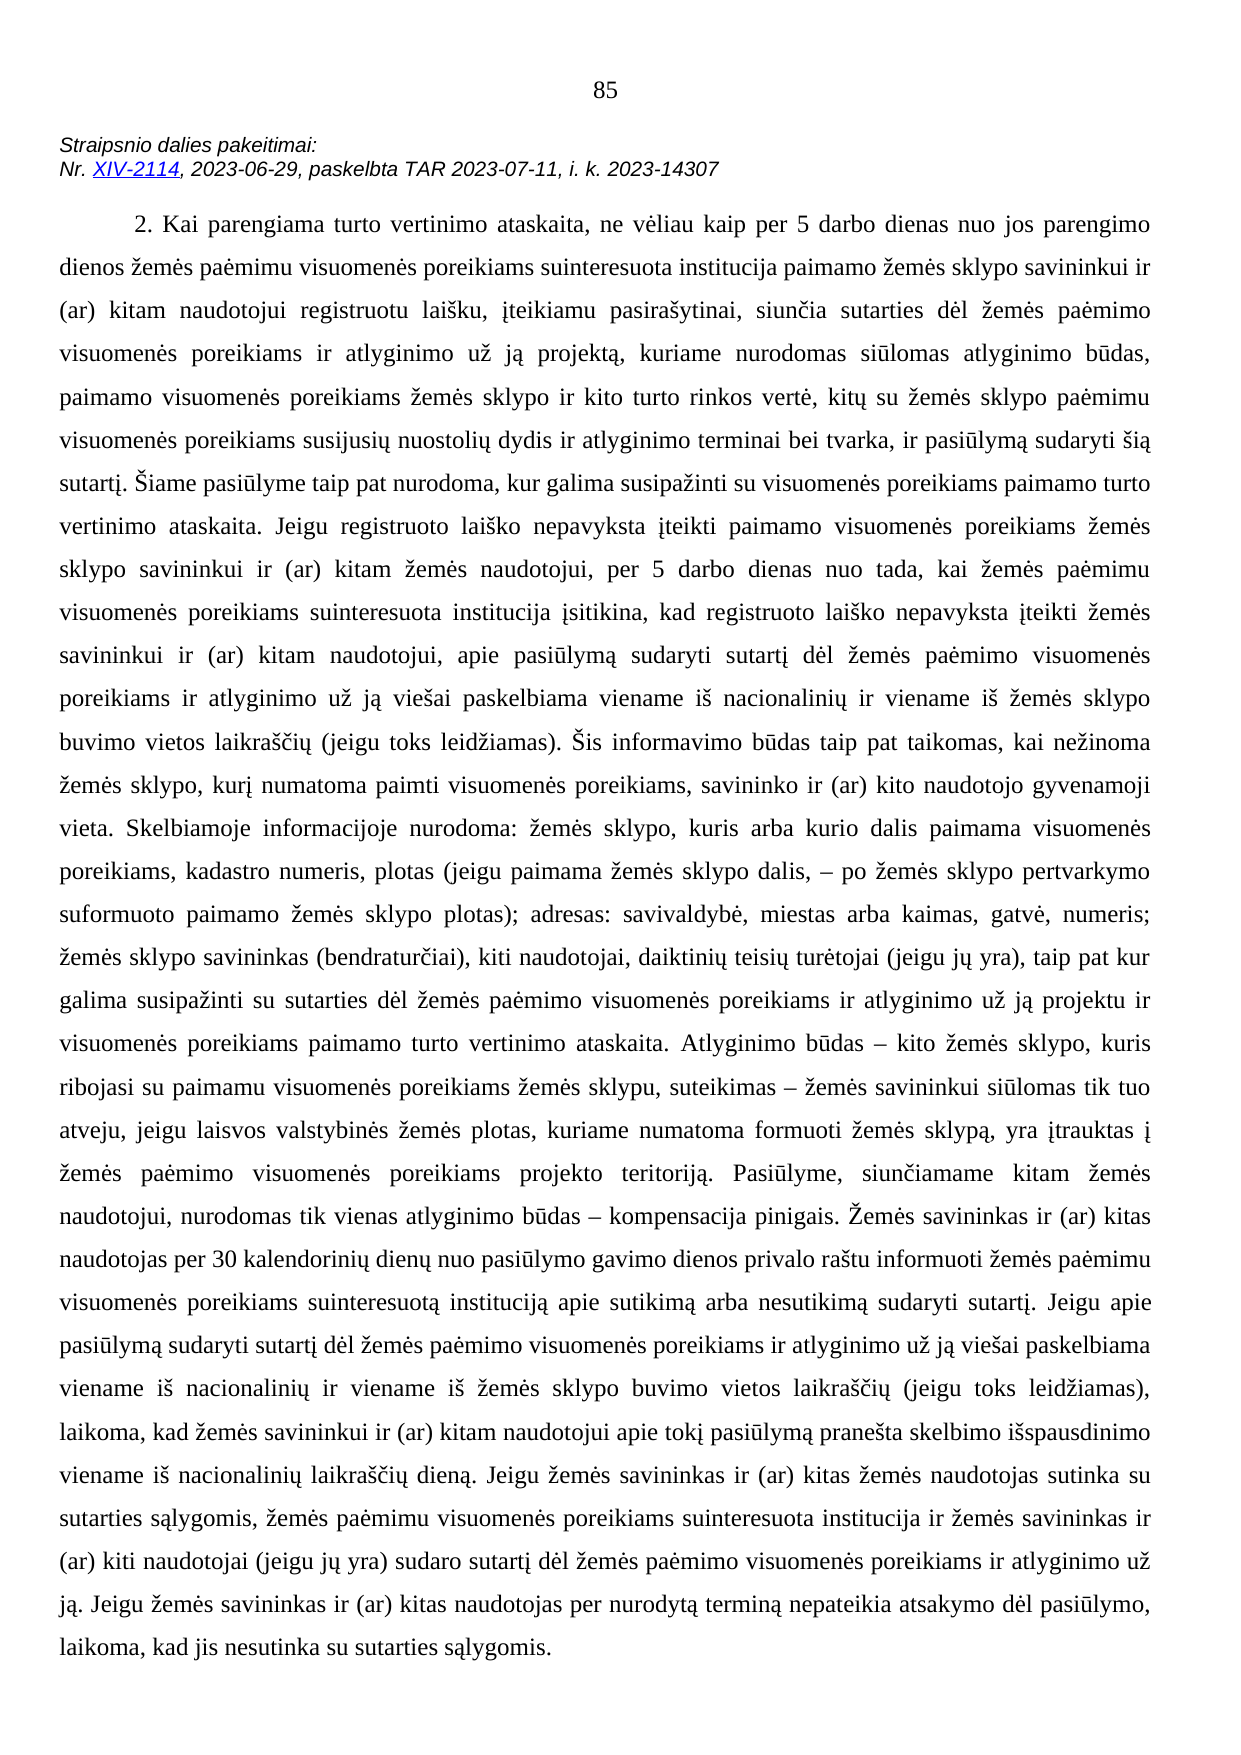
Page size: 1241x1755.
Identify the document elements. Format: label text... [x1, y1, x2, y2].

text 2. Kai parengiama turto vertinimo ataskaita, ne vėliau kaip per 5 darbo dienas nuo jos parengimo dienos žemės paėmimu visuomenės poreikiams suinteresuota institucija paimamo žemės sklypo savininkui ir (ar) kitam naudotojui registruotu laišku, įteikiamu pasirašytinai, siunčia sutarties dėl žemės paėmimo visuomenės poreikiams ir atlyginimo už ją projektą, kuriame nurodomas siūlomas atlyginimo būdas, paimamo visuomenės poreikiams žemės sklypo ir kito turto rinkos vertė, kitų su žemės sklypo paėmimu visuomenės poreikiams susijusių nuostolių dydis ir atlyginimo terminai bei tvarka, ir pasiūlymą sudaryti šią sutartį. Šiame pasiūlyme taip pat nurodoma, kur galima susipažinti su visuomenės poreikiams paimamo turto vertinimo ataskaita. Jeigu registruoto laiško nepavyksta įteikti paimamo visuomenės poreikiams žemės sklypo savininkui ir (ar) kitam žemės naudotojui, per 5 darbo dienas nuo tada, kai žemės paėmimu visuomenės poreikiams suinteresuota institucija įsitikina, kad registruoto laiško nepavyksta įteikti žemės savininkui ir (ar) kitam naudotojui, apie pasiūlymą sudaryti sutartį dėl žemės paėmimo visuomenės poreikiams ir atlyginimo už ją viešai paskelbiama viename iš nacionalinių ir viename iš žemės sklypo buvimo vietos laikraščių (jeigu toks leidžiamas). Šis informavimo būdas taip pat taikomas, kai nežinoma žemės sklypo, kurį numatoma paimti visuomenės poreikiams, savininko ir (ar) kito naudotojo gyvenamoji vieta. Skelbiamoje informacijoje nurodoma: žemės sklypo, kuris arba kurio dalis paimama visuomenės poreikiams, kadastro numeris, plotas (jeigu paimama žemės sklypo dalis, – po žemės sklypo pertvarkymo suformuoto paimamo žemės sklypo plotas); adresas: savivaldybė, miestas arba kaimas, gatvė, numeris; žemės sklypo savininkas (bendraturčiai), kiti naudotojai, daiktinių teisių turėtojai (jeigu jų yra), taip pat kur galima susipažinti su sutarties dėl žemės paėmimo visuomenės poreikiams ir atlyginimo už ją projektu ir visuomenės poreikiams paimamo turto vertinimo ataskaita. Atlyginimo būdas – kito žemės sklypo, kuris ribojasi su paimamu visuomenės poreikiams žemės sklypu, suteikimas – žemės savininkui siūlomas tik tuo atveju, jeigu laisvos valstybinės žemės plotas, kuriame numatoma formuoti žemės sklypą, yra įtrauktas į žemės paėmimo visuomenės poreikiams projekto teritoriją. Pasiūlyme, siunčiamame kitam žemės naudotojui, nurodomas tik vienas atlyginimo būdas – kompensacija pinigais. Žemės savininkas ir (ar) kitas naudotojas per 30 kalendorinių dienų nuo pasiūlymo gavimo dienos privalo raštu informuoti žemės paėmimu visuomenės poreikiams suinteresuotą instituciją apie sutikimą arba nesutikimą sudaryti sutartį. Jeigu apie pasiūlymą sudaryti sutartį dėl žemės paėmimo visuomenės poreikiams ir atlyginimo už ją viešai paskelbiama viename iš nacionalinių ir viename iš žemės sklypo buvimo vietos laikraščių (jeigu toks leidžiamas), laikoma, kad žemės savininkui ir (ar) kitam naudotojui apie tokį pasiūlymą pranešta skelbimo išspausdinimo viename iš nacionalinių laikraščių dieną. Jeigu žemės savininkas ir (ar) kitas žemės naudotojas sutinka su sutarties sąlygomis, žemės paėmimu visuomenės poreikiams suinteresuota institucija ir žemės savininkas ir (ar) kiti naudotojai (jeigu jų yra) sudaro sutartį dėl žemės paėmimo visuomenės poreikiams ir atlyginimo už ją. Jeigu žemės savininkas ir (ar) kitas naudotojas per nurodytą terminą nepateikia atsakymo dėl pasiūlymo, laikoma, kad jis nesutinka su sutarties sąlygomis. [59, 209, 1152, 1661]
text Straipsnio dalies pakeitimai: [59, 132, 1152, 156]
text Nr. XIV-2114, 2023-06-29, paskelbta TAR 2023-07-11, i. k. 2023-14307 [59, 156, 1152, 180]
